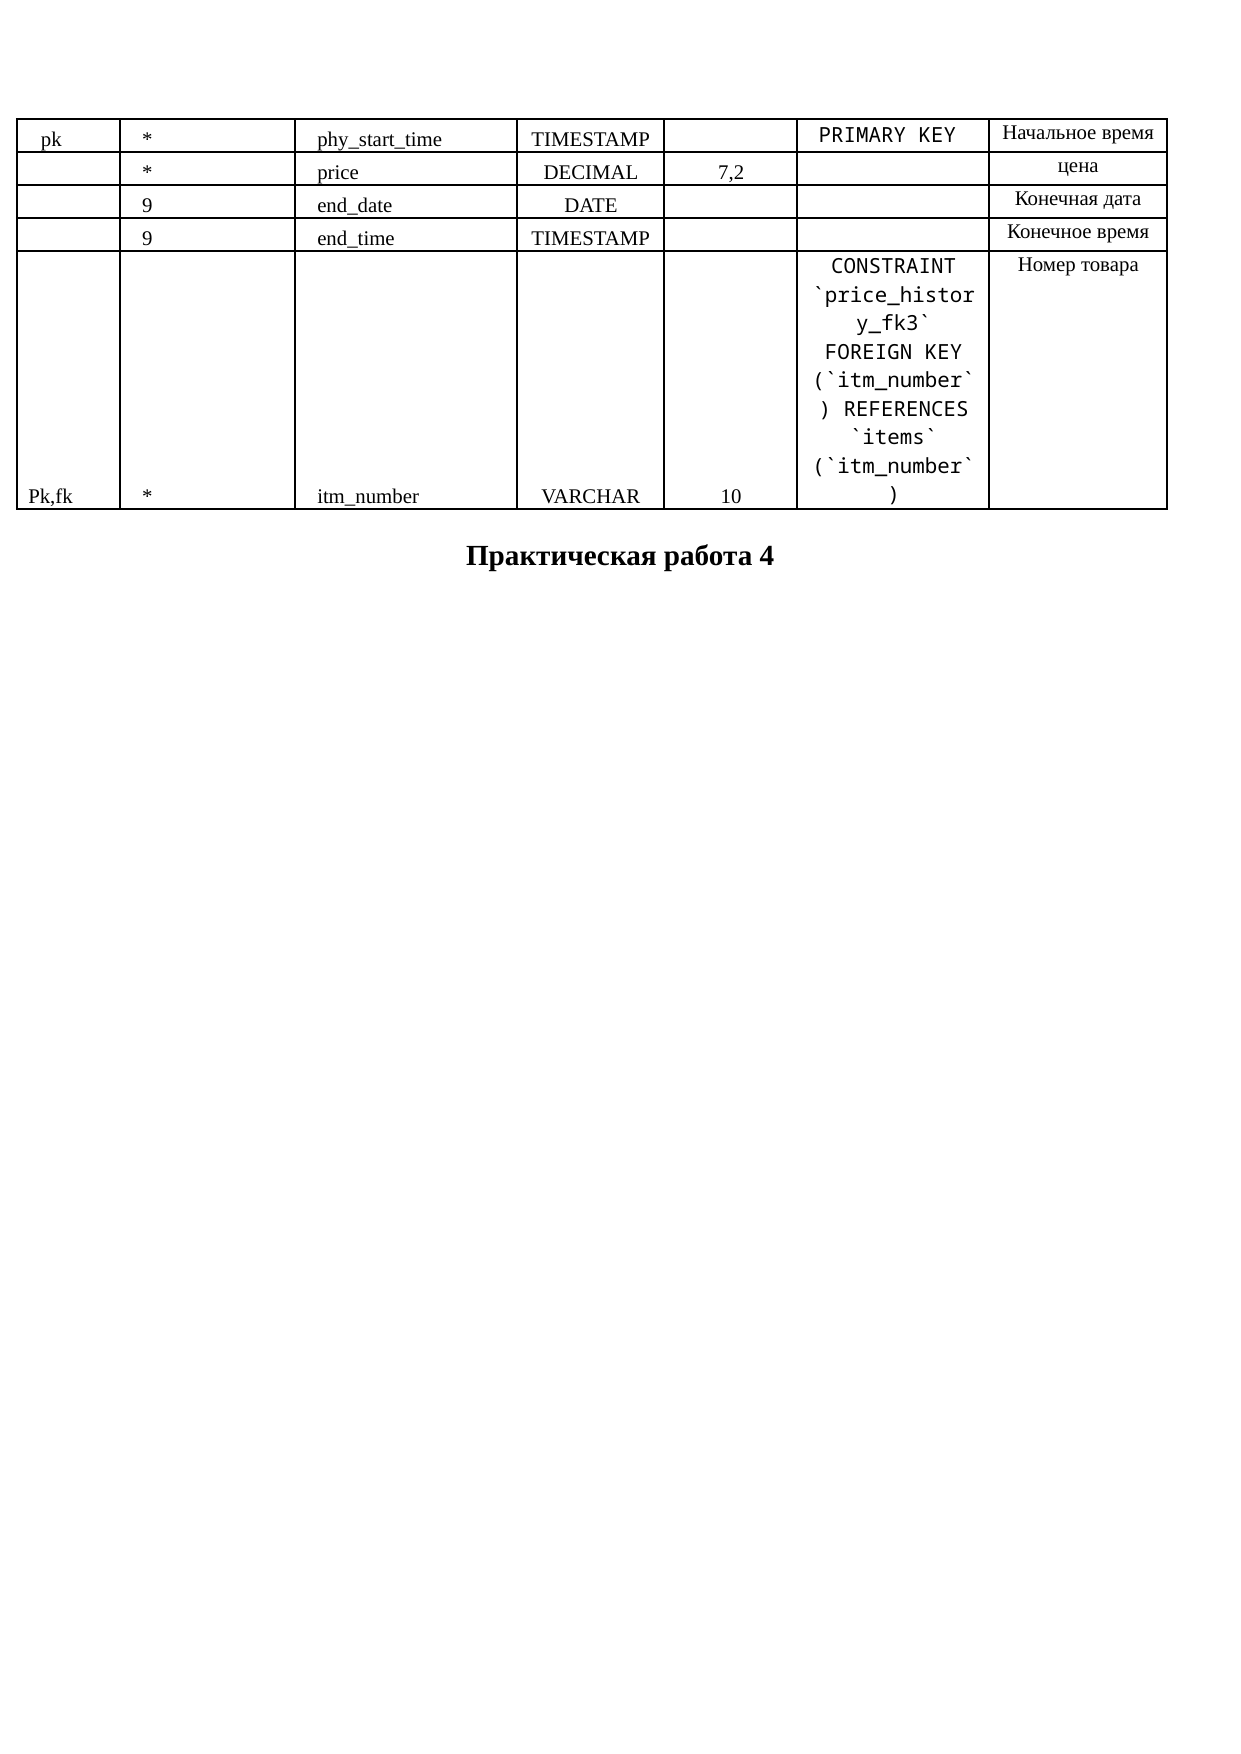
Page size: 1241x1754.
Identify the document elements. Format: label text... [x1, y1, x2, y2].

table_cell PRIMARY KEY [798, 120, 988, 151]
table_cell itm_number [296, 252, 516, 508]
table_cell [665, 120, 796, 151]
table_cell phy_start_time [296, 120, 516, 151]
table_cell [18, 186, 119, 217]
table_cell Конечная дата [990, 186, 1166, 217]
table_cell [798, 186, 988, 217]
table_cell TIMESTAMP [518, 120, 663, 151]
table_cell pk [18, 120, 119, 151]
table_cell * [121, 153, 294, 184]
table_cell [798, 219, 988, 249]
table_cell Конечное время [990, 219, 1166, 249]
table_cell [665, 219, 796, 249]
table_cell 7,2 [665, 153, 796, 184]
table_cell Номер товара [990, 252, 1166, 508]
table_cell price [296, 153, 516, 184]
table_cell VARCHAR [518, 252, 663, 508]
text Практическая работа 4 [118, 538, 1122, 572]
table_cell цена [990, 153, 1166, 184]
table_cell [18, 219, 119, 249]
table_cell CONSTRAINT `price_history_fk3` FOREIGN KEY (`itm_number`) REFERENCES `items` (`itm_number`) [798, 252, 988, 508]
table_cell DATE [518, 186, 663, 217]
table_cell end_date [296, 186, 516, 217]
table_cell DECIMAL [518, 153, 663, 184]
table_cell TIMESTAMP [518, 219, 663, 249]
table_cell 9 [121, 219, 294, 249]
table_cell * [121, 120, 294, 151]
table_cell end_time [296, 219, 516, 249]
table_cell * [121, 252, 294, 508]
table_cell 10 [665, 252, 796, 508]
table_cell Начальное время [990, 120, 1166, 151]
table_cell Pk,fk [18, 252, 119, 508]
table_cell [665, 186, 796, 217]
table_cell [18, 153, 119, 184]
table_cell 9 [121, 186, 294, 217]
table_cell [798, 153, 988, 184]
